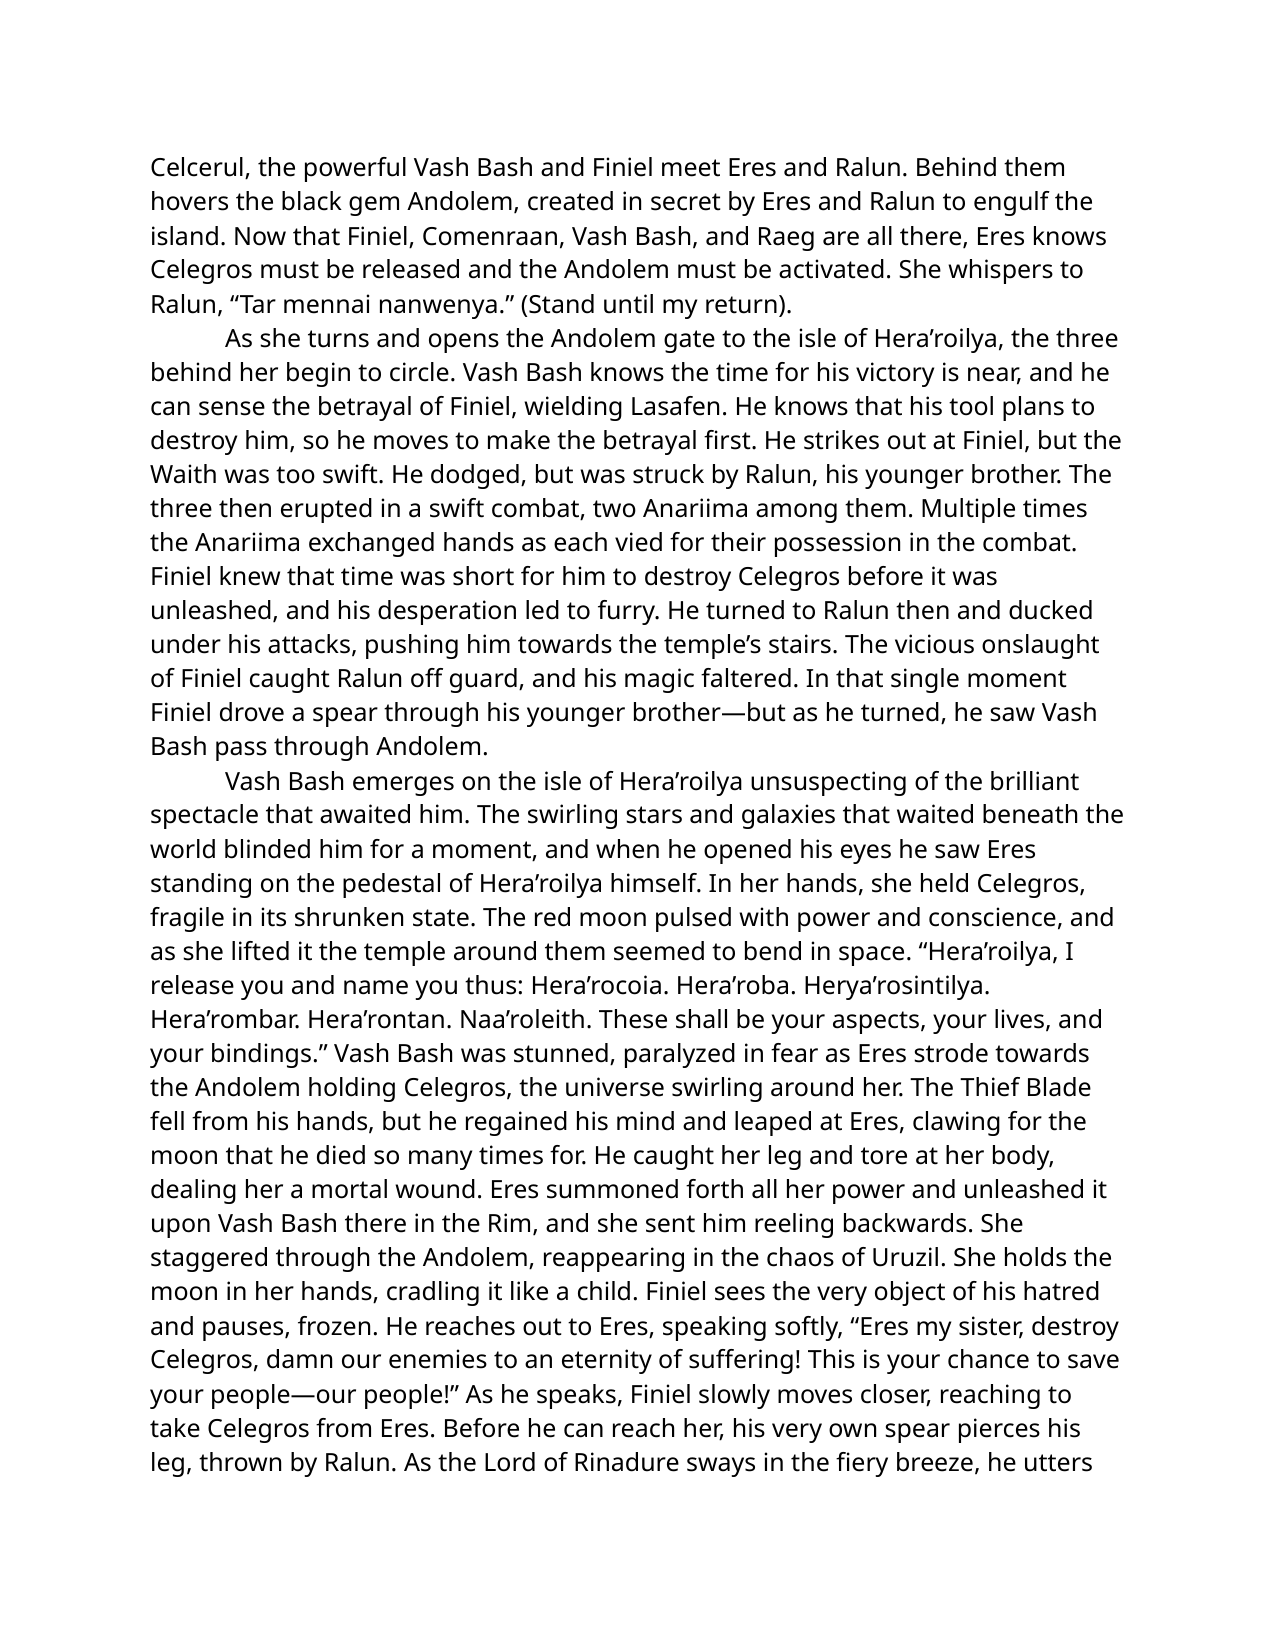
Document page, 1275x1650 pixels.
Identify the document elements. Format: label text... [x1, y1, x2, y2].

text As she turns and opens the Andolem gate to the isle of Hera’roilya, the three behind her begin to circle. Vash Bash knows the time for his victory is near, and he can sense the betrayal of Finiel, wielding Lasafen. He knows that his tool plans to destroy him, so he moves to make the betrayal first. He strikes out at Finiel, but the Waith was too swift. He dodged, but was struck by Ralun, his younger brother. The three then erupted in a swift combat, two Anariima among them. Multiple times the Anariima exchanged hands as each vied for their possession in the combat. Finiel knew that time was short for him to destroy Celegros before it was unleashed, and his desperation led to furry. He turned to Ralun then and ducked under his attacks, pushing him towards the temple’s stairs. The vicious onslaught of Finiel caught Ralun off guard, and his magic faltered. In that single moment Finiel drove a spear through his younger brother—but as he turned, he saw Vash Bash pass through Andolem. [150, 320, 1125, 763]
text Vash Bash emerges on the isle of Hera’roilya unsuspecting of the brilliant spectacle that awaited him. The swirling stars and galaxies that waited beneath the world blinded him for a moment, and when he opened his eyes he saw Eres standing on the pedestal of Hera’roilya himself. In her hands, she held Celegros, fragile in its shrunken state. The red moon pulsed with power and conscience, and as she lifted it the temple around them seemed to bend in space. “Hera’roilya, I release you and name you thus: Hera’rocoia. Hera’roba. Herya’rosintilya. Hera’rombar. Hera’rontan. Naa’roleith. These shall be your aspects, your lives, and your bindings.” Vash Bash was stunned, paralyzed in fear as Eres strode towards the Andolem holding Celegros, the universe swirling around her. The Thief Blade fell from his hands, but he regained his mind and leaped at Eres, clawing for the moon that he died so many times for. He caught her leg and tore at her body, dealing her a mortal wound. Eres summoned forth all her power and unleashed it upon Vash Bash there in the Rim, and she sent him reeling backwards. She staggered through the Andolem, reappearing in the chaos of Uruzil. She holds the moon in her hands, cradling it like a child. Finiel sees the very object of his hatred and pauses, frozen. He reaches out to Eres, speaking softly, “Eres my sister, destroy Celegros, damn our enemies to an eternity of suffering! This is your chance to save your people—our people!” As he speaks, Finiel slowly moves closer, reaching to take Celegros from Eres. Before he can reach her, his very own spear pierces his leg, thrown by Ralun. As the Lord of Rinadure sways in the fiery breeze, he utters [150, 763, 1125, 1478]
text Celcerul, the powerful Vash Bash and Finiel meet Eres and Ralun. Behind them hovers the black gem Andolem, created in secret by Eres and Ralun to engulf the island. Now that Finiel, Comenraan, Vash Bash, and Raeg are all there, Eres knows Celegros must be released and the Andolem must be activated. She whispers to Ralun, “Tar mennai nanwenya.” (Stand until my return). [150, 150, 1125, 320]
